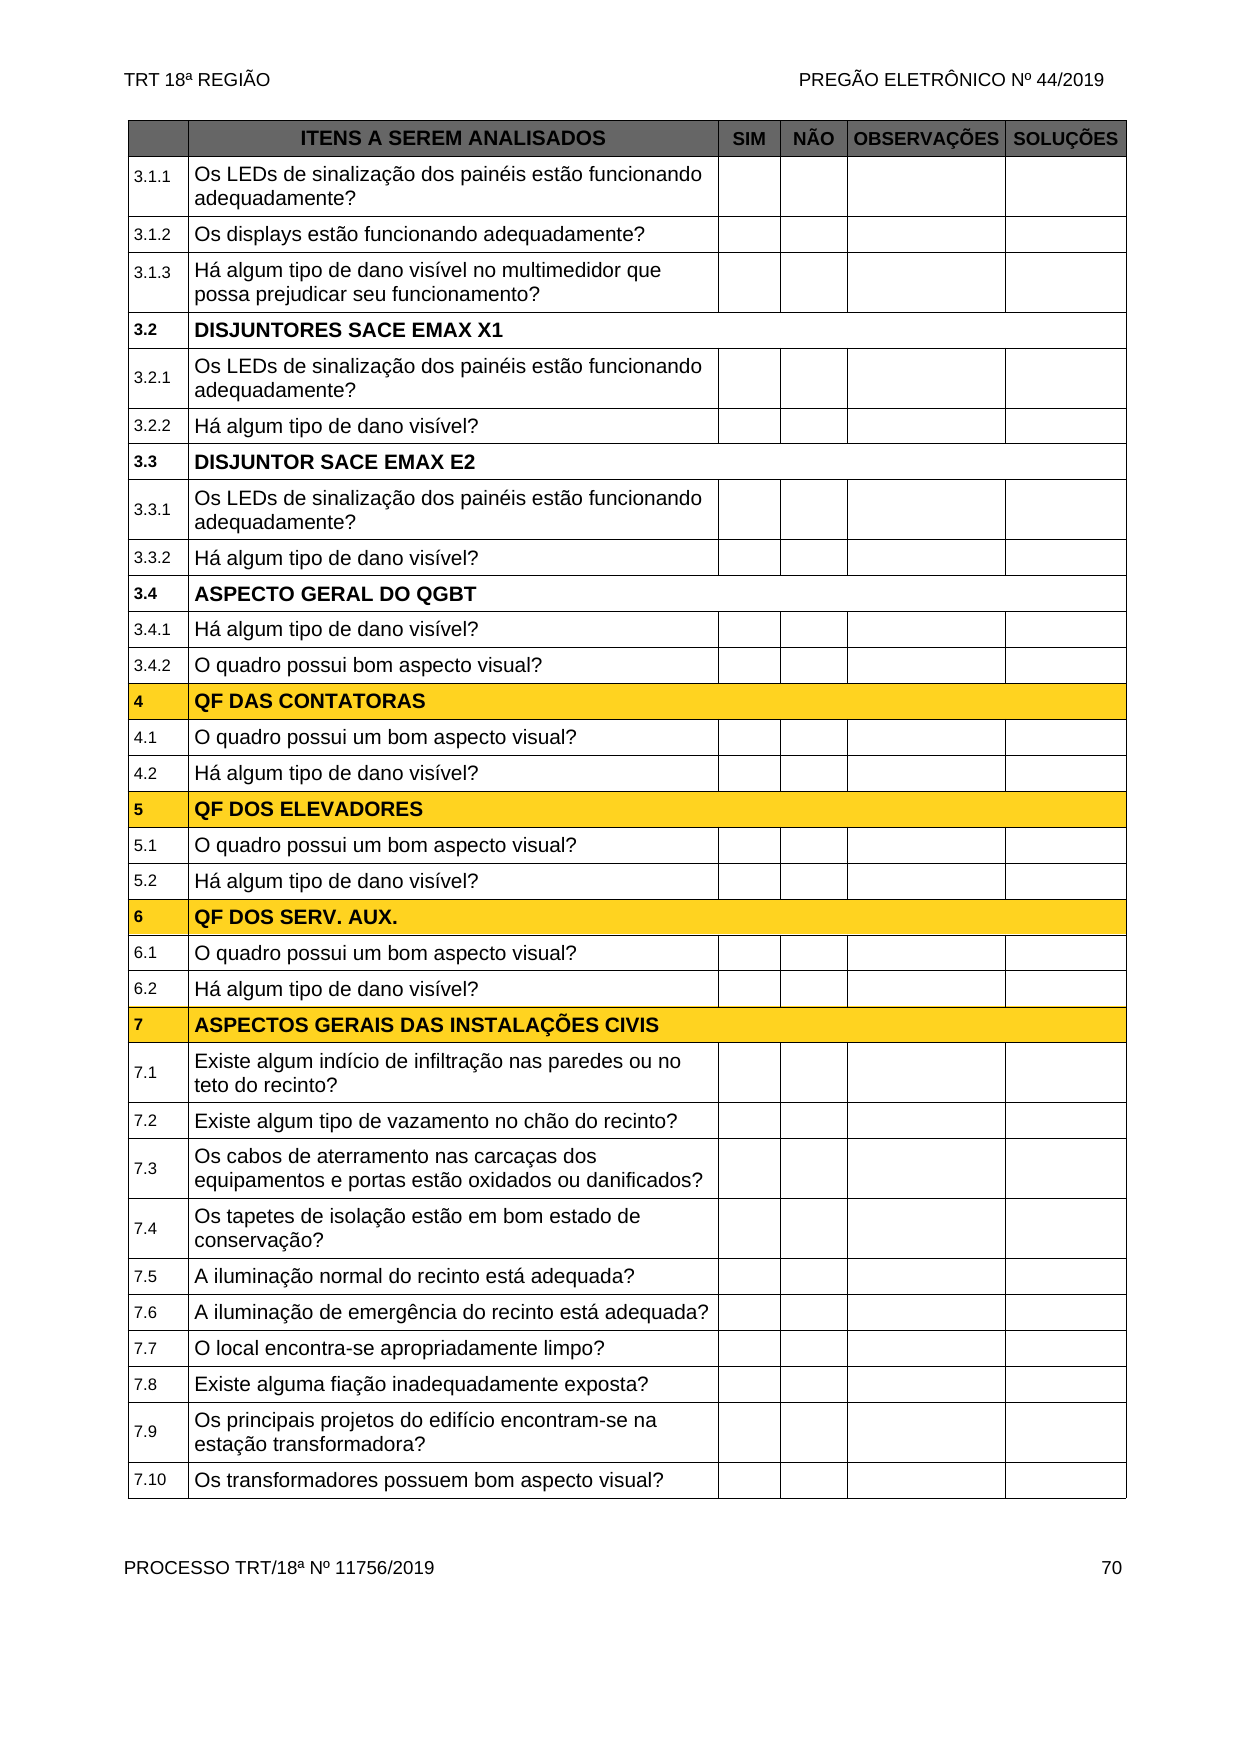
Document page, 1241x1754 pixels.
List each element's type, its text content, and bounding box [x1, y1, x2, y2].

table_cell [848, 157, 1005, 216]
table_cell 7.4 [129, 1199, 188, 1258]
table_cell [719, 936, 780, 970]
table_cell [781, 720, 847, 755]
table_cell [719, 1403, 780, 1462]
table_cell [719, 864, 780, 898]
table_cell [781, 349, 847, 407]
table_cell [1006, 1463, 1126, 1497]
table_cell [848, 1403, 1005, 1462]
table_cell [1006, 864, 1126, 898]
table_cell Os cabos de aterramento nas carcaças dos equipamentos e portas estão oxidados ou danificados? [189, 1139, 718, 1198]
table_cell 7.2 [129, 1103, 188, 1138]
table_cell [719, 1367, 780, 1402]
table_cell 5.2 [129, 864, 188, 898]
table_header ITENS A SEREM ANALISADOS [189, 121, 718, 156]
table_cell [781, 1199, 847, 1258]
table_cell [719, 1295, 780, 1330]
table_cell [781, 1331, 847, 1366]
table_cell 4.2 [129, 756, 188, 791]
table_cell [1006, 1199, 1126, 1258]
table_cell [781, 217, 847, 252]
table_cell [1006, 480, 1126, 539]
table_cell [719, 253, 780, 312]
table_cell [781, 612, 847, 647]
table_cell Há algum tipo de dano visível? [189, 756, 718, 791]
table_cell [1006, 1367, 1126, 1402]
table_cell [781, 1259, 847, 1294]
table_cell [848, 864, 1005, 898]
table_cell [1006, 349, 1126, 407]
table_cell [848, 828, 1005, 863]
table_cell O local encontra-se apropriadamente limpo? [189, 1331, 718, 1366]
table_cell Os LEDs de sinalização dos painéis estão funcionando adequadamente? [189, 349, 718, 407]
table_cell [1006, 217, 1126, 252]
table_cell Os principais projetos do edifício encontram-se na estação transformadora? [189, 1403, 718, 1462]
table_cell [1006, 157, 1126, 216]
table_cell [719, 157, 780, 216]
table_cell [848, 409, 1005, 443]
table_cell [781, 409, 847, 443]
table_cell [1006, 648, 1126, 683]
table_header [129, 121, 188, 156]
table_cell [719, 480, 780, 539]
table_cell [781, 1295, 847, 1330]
table_cell [848, 612, 1005, 647]
table_cell [848, 936, 1005, 970]
table_cell ASPECTOS GERAIS DAS INSTALAÇÕES CIVIS [189, 1008, 1126, 1042]
table_cell O quadro possui um bom aspecto visual? [189, 720, 718, 755]
table_cell 3.3.2 [129, 540, 188, 575]
table_cell [1006, 409, 1126, 443]
table_cell O quadro possui um bom aspecto visual? [189, 828, 718, 863]
table_cell [719, 828, 780, 863]
table_cell [781, 480, 847, 539]
table_cell [848, 253, 1005, 312]
table_cell QF DOS ELEVADORES [189, 792, 1126, 827]
table_cell 7.1 [129, 1043, 188, 1102]
table_cell [1006, 828, 1126, 863]
table_cell [781, 1403, 847, 1462]
table_cell [781, 936, 847, 970]
table_cell [781, 971, 847, 1006]
table_cell [848, 1295, 1005, 1330]
table_cell [1006, 253, 1126, 312]
table_cell [1006, 540, 1126, 575]
table_header NÃO [781, 121, 847, 156]
table_cell [848, 720, 1005, 755]
table_cell [719, 540, 780, 575]
table_header SIM [719, 121, 780, 156]
table_cell 3.4.1 [129, 612, 188, 647]
table_cell Há algum tipo de dano visível? [189, 864, 718, 898]
table_cell [848, 217, 1005, 252]
table_cell [848, 1331, 1005, 1366]
table_cell 3.2 [129, 313, 188, 347]
table_cell A iluminação de emergência do recinto está adequada? [189, 1295, 718, 1330]
table_cell [719, 1331, 780, 1366]
table_cell [719, 756, 780, 791]
table_cell 3.1.3 [129, 253, 188, 312]
table_cell [719, 1103, 780, 1138]
table_cell [781, 253, 847, 312]
table_cell Existe algum indício de infiltração nas paredes ou no teto do recinto? [189, 1043, 718, 1102]
table_cell [1006, 612, 1126, 647]
table_cell [848, 648, 1005, 683]
table_cell [848, 971, 1005, 1006]
table_cell [781, 864, 847, 898]
table_cell [1006, 720, 1126, 755]
table_cell [719, 1139, 780, 1198]
table_cell Os tapetes de isolação estão em bom estado de conservação? [189, 1199, 718, 1258]
table_cell [719, 612, 780, 647]
table_cell [719, 349, 780, 407]
table_cell Os LEDs de sinalização dos painéis estão funcionando adequadamente? [189, 157, 718, 216]
table_cell 7.8 [129, 1367, 188, 1402]
table_cell [1006, 1103, 1126, 1138]
table_cell [1006, 936, 1126, 970]
table_cell 6 [129, 900, 188, 934]
table_cell 7.6 [129, 1295, 188, 1330]
table_cell Há algum tipo de dano visível? [189, 540, 718, 575]
table_cell 3.2.2 [129, 409, 188, 443]
table_cell DISJUNTORES SACE EMAX X1 [189, 313, 1126, 347]
table_cell 7.3 [129, 1139, 188, 1198]
table_cell 7.5 [129, 1259, 188, 1294]
table_cell [848, 1103, 1005, 1138]
table_cell 3.4.2 [129, 648, 188, 683]
table_cell [781, 828, 847, 863]
table_cell A iluminação normal do recinto está adequada? [189, 1259, 718, 1294]
table_cell Há algum tipo de dano visível? [189, 409, 718, 443]
table_cell 7.10 [129, 1463, 188, 1497]
table_cell [848, 1367, 1005, 1402]
table_cell 3.1.2 [129, 217, 188, 252]
table_cell [781, 1139, 847, 1198]
table_cell 6.1 [129, 936, 188, 970]
table_cell QF DAS CONTATORAS [189, 684, 1126, 719]
table_cell [781, 157, 847, 216]
table_cell [848, 1199, 1005, 1258]
table_cell [781, 756, 847, 791]
table_cell [719, 1259, 780, 1294]
table_cell [1006, 1139, 1126, 1198]
table_cell [719, 720, 780, 755]
table_cell [719, 1199, 780, 1258]
table_cell [781, 1463, 847, 1497]
table_cell 3.3 [129, 444, 188, 479]
table_cell [1006, 1295, 1126, 1330]
table_cell 4 [129, 684, 188, 719]
table_cell [1006, 756, 1126, 791]
table_cell [719, 1043, 780, 1102]
table_cell 3.4 [129, 576, 188, 611]
table_cell Existe algum tipo de vazamento no chão do recinto? [189, 1103, 718, 1138]
table_cell O quadro possui um bom aspecto visual? [189, 936, 718, 970]
table_cell [719, 217, 780, 252]
table_cell 4.1 [129, 720, 188, 755]
table_cell [719, 409, 780, 443]
table_cell [848, 756, 1005, 791]
table_cell Há algum tipo de dano visível no multimedidor que possa prejudicar seu funcionamento? [189, 253, 718, 312]
table_cell 7 [129, 1008, 188, 1042]
table_cell 5 [129, 792, 188, 827]
table_cell 5.1 [129, 828, 188, 863]
table_cell [781, 540, 847, 575]
table_cell 3.3.1 [129, 480, 188, 539]
table_cell [719, 1463, 780, 1497]
table_cell QF DOS SERV. AUX. [189, 900, 1126, 934]
table_cell Existe alguma fiação inadequadamente exposta? [189, 1367, 718, 1402]
table_cell 7.9 [129, 1403, 188, 1462]
table_cell [1006, 1403, 1126, 1462]
table_cell Os displays estão funcionando adequadamente? [189, 217, 718, 252]
table_cell 6.2 [129, 971, 188, 1006]
table_cell ASPECTO GERAL DO QGBT [189, 576, 1126, 611]
table_cell [719, 971, 780, 1006]
table_cell Os transformadores possuem bom aspecto visual? [189, 1463, 718, 1497]
table_cell [848, 540, 1005, 575]
table_cell O quadro possui bom aspecto visual? [189, 648, 718, 683]
table_cell 3.1.1 [129, 157, 188, 216]
table_cell DISJUNTOR SACE EMAX E2 [189, 444, 1126, 479]
table_cell Os LEDs de sinalização dos painéis estão funcionando adequadamente? [189, 480, 718, 539]
table_cell 7.7 [129, 1331, 188, 1366]
table_cell 3.2.1 [129, 349, 188, 407]
table_cell [1006, 1043, 1126, 1102]
table_cell [848, 480, 1005, 539]
table_cell [1006, 1259, 1126, 1294]
table_cell [781, 648, 847, 683]
table_cell [848, 1463, 1005, 1497]
table_cell [1006, 971, 1126, 1006]
table_cell [1006, 1331, 1126, 1366]
table_cell [781, 1103, 847, 1138]
table_cell [848, 1259, 1005, 1294]
table_cell [781, 1367, 847, 1402]
table_cell [848, 1139, 1005, 1198]
table_cell [848, 1043, 1005, 1102]
table_header SOLUÇÕES [1006, 121, 1126, 156]
table_cell [719, 648, 780, 683]
table_cell [781, 1043, 847, 1102]
table_cell Há algum tipo de dano visível? [189, 612, 718, 647]
table_header OBSERVAÇÕES [848, 121, 1005, 156]
table_cell [848, 349, 1005, 407]
table_cell Há algum tipo de dano visível? [189, 971, 718, 1006]
